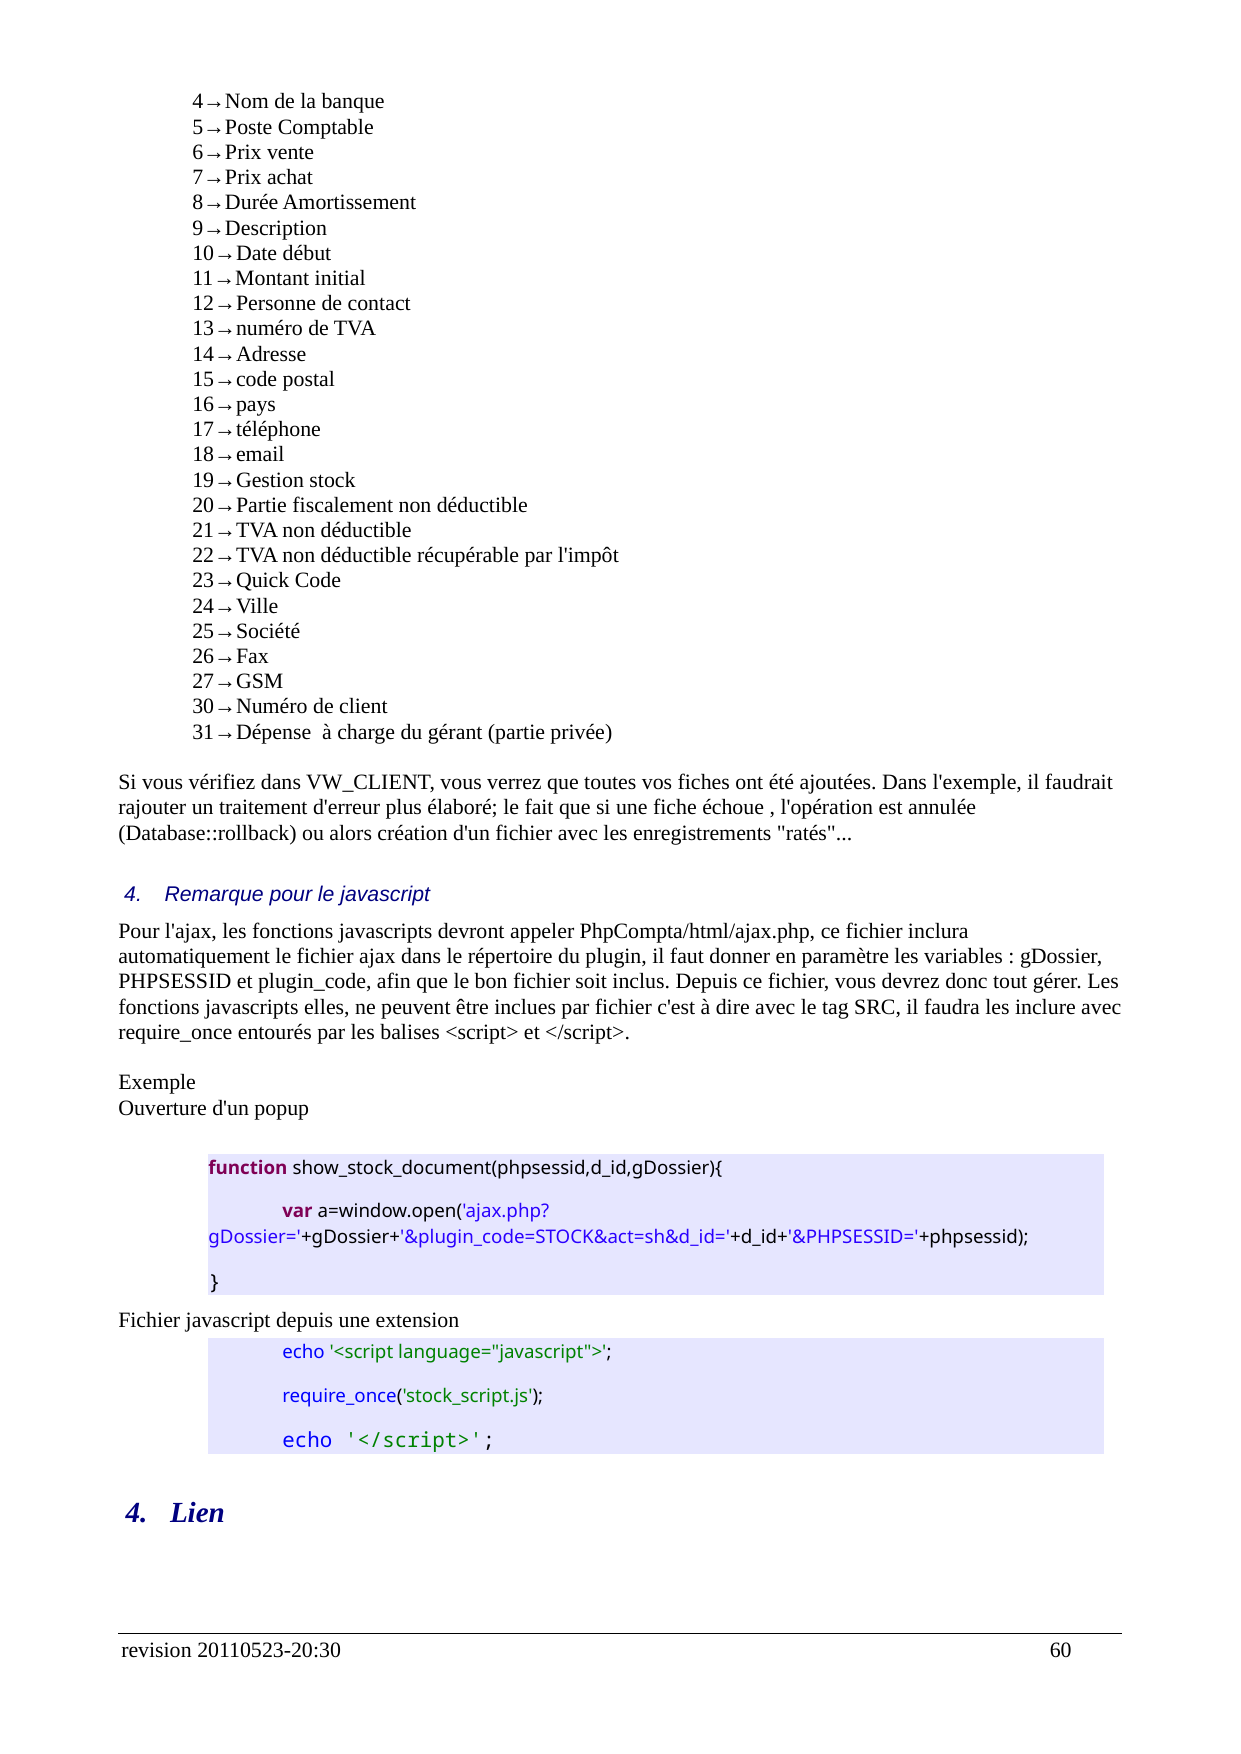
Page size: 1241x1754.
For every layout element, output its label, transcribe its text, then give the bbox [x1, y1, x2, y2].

text Si vous vérifiez dans VW_CLIENT, vous verrez que toutes vos fiches ont été ajoutées. Dans l'exemple, il faudrait rajouter un traitement d'erreur plus élaboré; le fait que si une fiche échoue , l'opération est annulée (Database::rollback) ou alors création d'un fichier avec les enregistrements "ratés"... [118, 769, 1122, 845]
text echo '<script language="javascript">'; [208, 1338, 1104, 1364]
text Fichier javascript depuis une extension [118, 1307, 1122, 1332]
text 24→Ville [192, 593, 1122, 618]
text echo '</script>'; [208, 1426, 1104, 1454]
text 15→code postal [192, 366, 1122, 391]
text require_once('stock_script.js'); [208, 1382, 1104, 1407]
text Pour l'ajax, les fonctions javascripts devront appeler PhpCompta/html/ajax.php, ce fichier inclura automatiquement le fichier ajax dans le répertoire du plugin, il faut donner en paramètre les variables : gDossier, PHPSESSID et plugin_code, afin que le bon fichier soit inclus. Depuis ce fichier, vous devrez donc tout gérer. Les fonctions javascripts elles, ne peuvent être inclues par fichier c'est à dire avec le tag SRC, il faudra les inclure avec require_once entourés par les balises <script> et </script>. [118, 918, 1122, 1044]
text 9→Description [192, 214, 1122, 240]
text 26→Fax [192, 643, 1122, 668]
text 12→Personne de contact [192, 290, 1122, 315]
text 11→Montant initial [192, 265, 1122, 290]
text 18→email [192, 441, 1122, 467]
text } [208, 1267, 1104, 1295]
text 16→pays [192, 391, 1122, 416]
text 25→Société [192, 618, 1122, 643]
text var a=window.open('ajax.php?gDossier='+gDossier+'&plugin_code=STOCK&act=sh&d_id='+d_id+'&PHPSESSID='+phpsessid); [208, 1198, 1104, 1249]
text 13→numéro de TVA [192, 315, 1122, 341]
text function show_stock_document(phpsessid,d_id,gDossier){ [208, 1154, 1104, 1180]
text 7→Prix achat [192, 164, 1122, 189]
text 20→Partie fiscalement non déductible [192, 492, 1122, 517]
text 14→Adresse [192, 341, 1122, 366]
text 4→Nom de la banque [192, 88, 1122, 114]
subtitle Remarque pour le javascript [118, 882, 1122, 906]
text 22→TVA non déductible récupérable par l'impôt [192, 542, 1122, 567]
text 30→Numéro de client [192, 693, 1122, 719]
text 31→Dépense à charge du gérant (partie privée) [192, 719, 1122, 744]
subtitle Lien [118, 1495, 1122, 1529]
text Exemple [118, 1069, 1122, 1094]
text 23→Quick Code [192, 567, 1122, 593]
text 27→GSM [192, 668, 1122, 693]
text 5→Poste Comptable [192, 114, 1122, 139]
text 10→Date début [192, 240, 1122, 265]
text 6→Prix vente [192, 139, 1122, 164]
text 8→Durée Amortissement [192, 189, 1122, 214]
text 19→Gestion stock [192, 467, 1122, 492]
text 17→téléphone [192, 416, 1122, 441]
text 21→TVA non déductible [192, 517, 1122, 542]
text Ouverture d'un popup [118, 1094, 1122, 1120]
